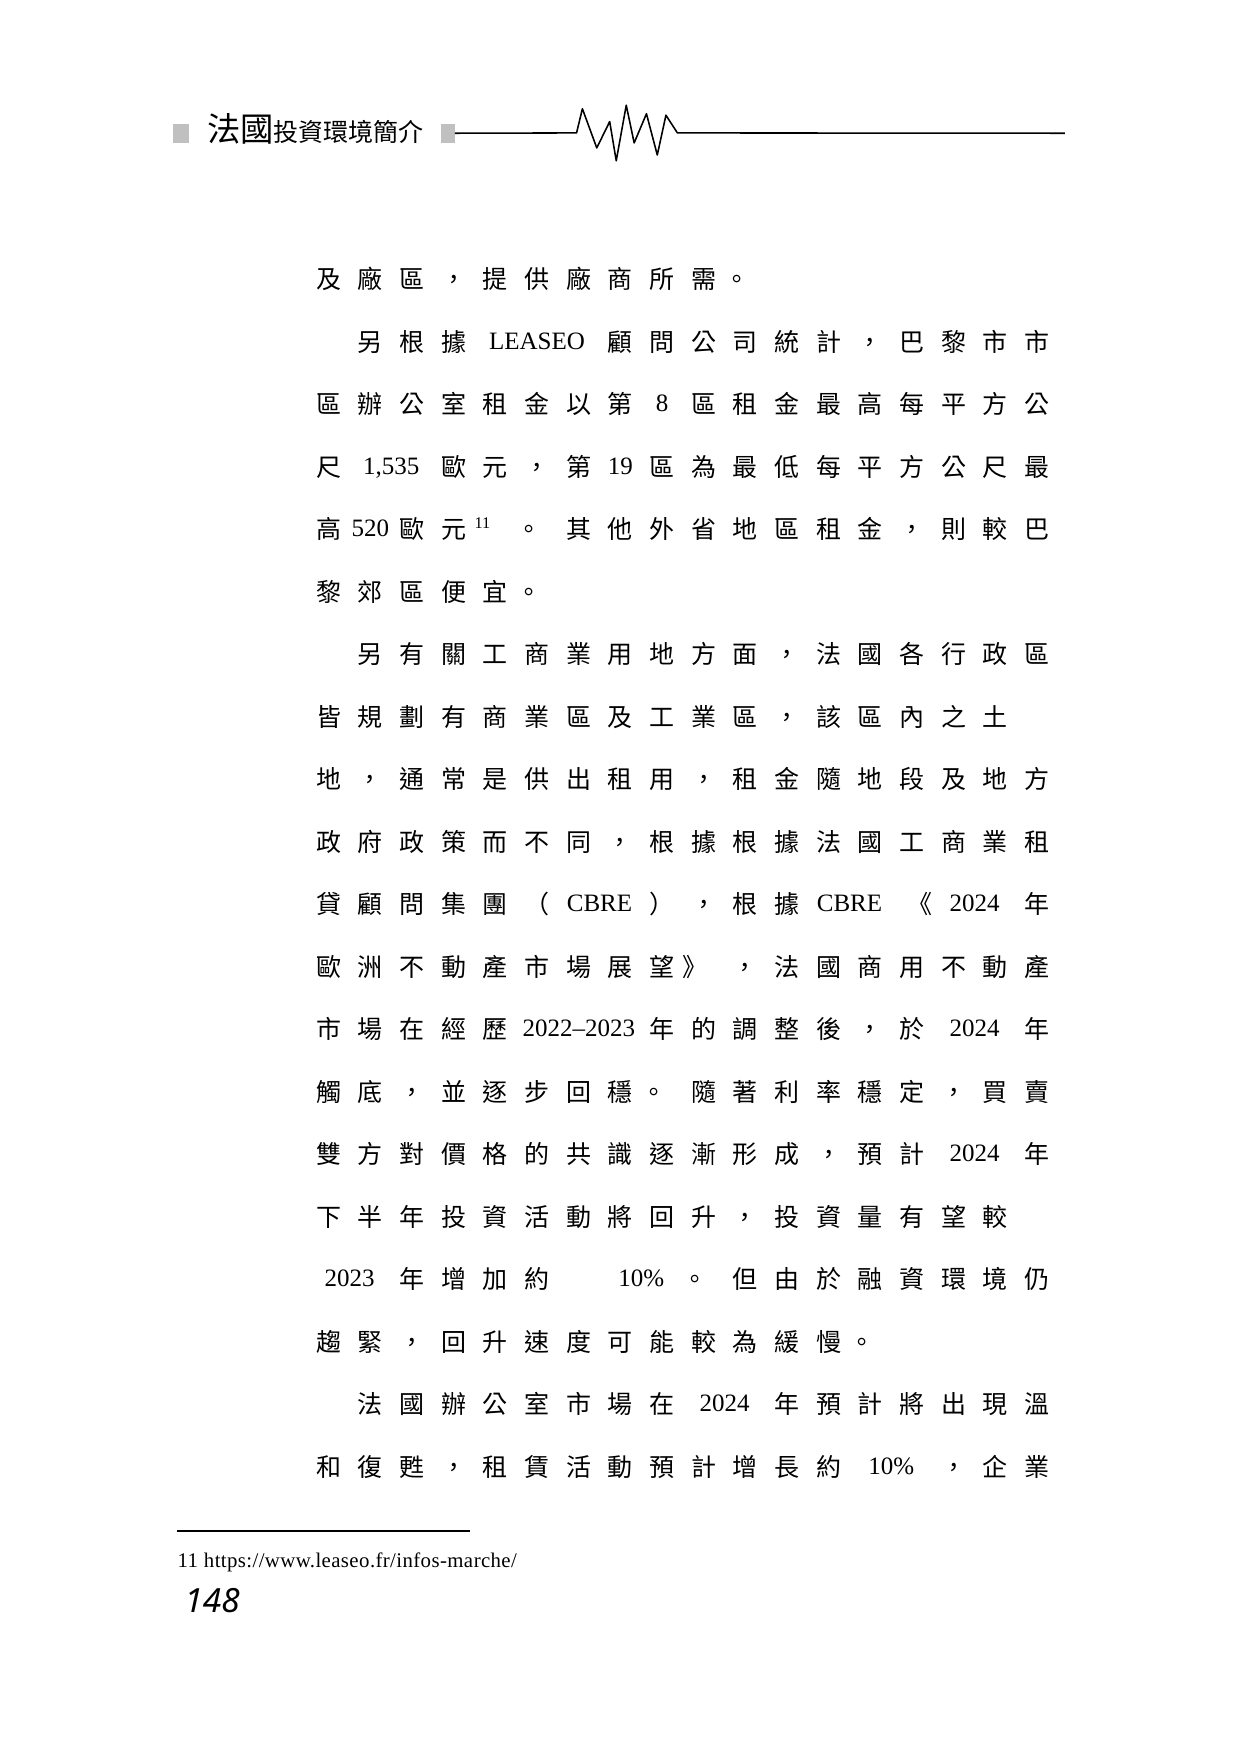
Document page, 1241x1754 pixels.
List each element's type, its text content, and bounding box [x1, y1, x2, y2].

text 另有關工商業用地方面，法國各行政區皆規劃有商業區及工業區，該區內之土地，通常是供出租用，租金隨地段及地方政府政策而不同，根據根據法國工商業租貸顧問集團（CBRE），根據CBRE《2024年歐洲不動產市場展望》，法國商用不動產市場在經歷2022–2023年的調整後，於2024年觸底，並逐步回穩。隨著利率穩定，買賣雙方對價格的共識逐漸形成，預計2024年下半年投資活動將回升，投資量有望較2023年增加約 10%。但由於融資環境仍趨緊，回升速度可能較為緩慢。 [281, 611, 1058, 1361]
text 另根據LEASEO顧問公司統計，巴黎市市區辦公室租金以第8區租金最高每平方公尺1,535歐元，第19區為最低每平方公尺最高520歐元。其他外省地區租金，則較巴黎郊區便宜。 [281, 299, 1058, 611]
text https://www.leaseo.fr/infos-marche/ [177, 1531, 1063, 1577]
text 及廠區，提供廠商所需。 [281, 236, 1058, 299]
text 法國辦公室市場在2024年預計將出現溫和復甦，租賃活動預計增長約10%，企業 [281, 1361, 1058, 1486]
